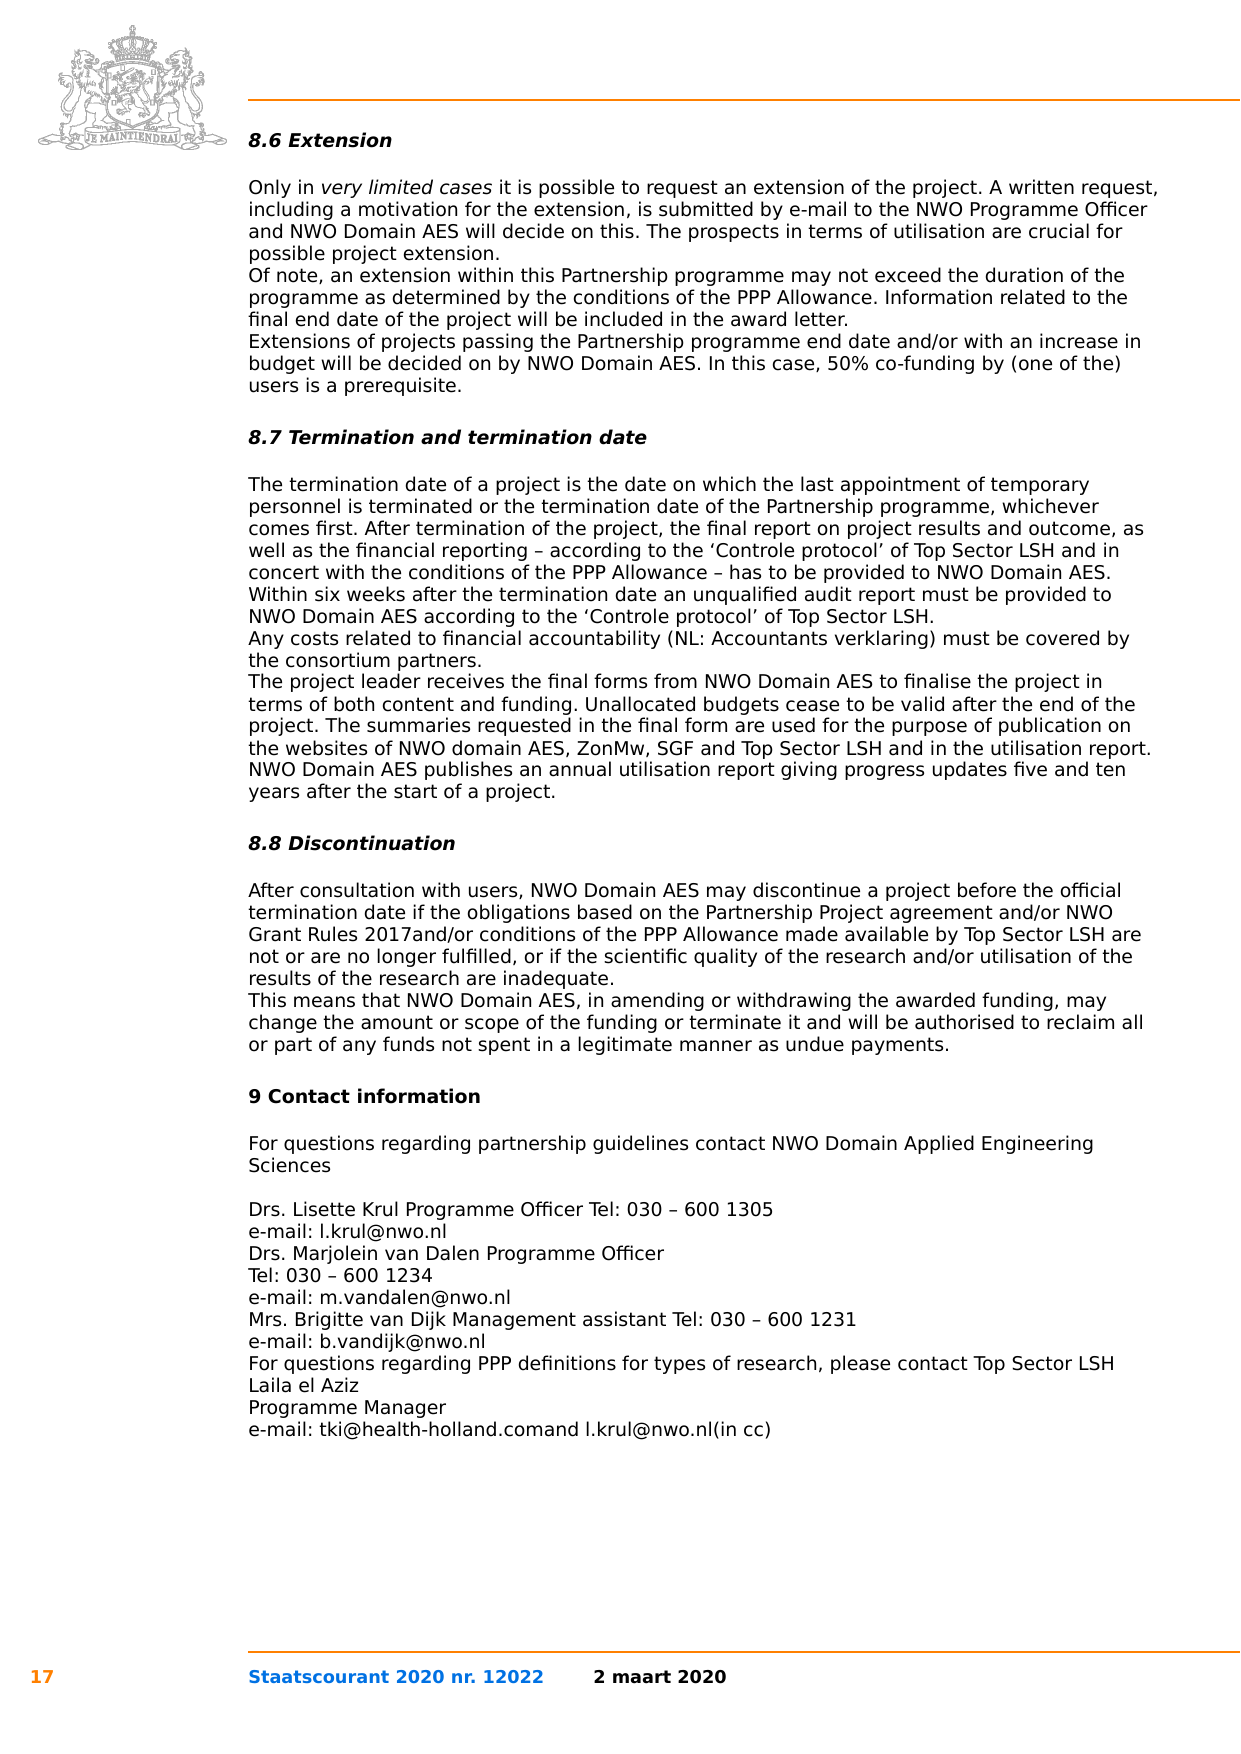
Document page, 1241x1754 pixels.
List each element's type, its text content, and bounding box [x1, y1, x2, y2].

text For questions regarding partnership guidelines contact NWO Domain Applied Engineering Sciences [248, 1133, 1163, 1177]
text Of note, an extension within this Partnership programme may not exceed the duration of the programme as determined by the conditions of the PPP Allowance. Information related to the final end date of the project will be included in the award letter. [248, 265, 1163, 331]
text Any costs related to financial accountability (NL: Accountants verklaring) must be covered by the consortium partners. [248, 627, 1163, 671]
text e-mail: tki@health-holland.comand l.krul@nwo.nl(in cc) [248, 1419, 1163, 1441]
picture [38, 25, 227, 150]
text After consultation with users, NWO Domain AES may discontinue a project before the official termination date if the obligations based on the Partnership Project agreement and/or NWO Grant Rules 2017and/or conditions of the PPP Allowance made available by Top Sector LSH are not or are no longer fulfilled, or if the scientific quality of the research and/or utilisation of the results of the research are inadequate. [248, 880, 1163, 990]
text Only in very limited cases it is possible to request an extension of the project. A written request, including a motivation for the extension, is submitted by e-mail to the NWO Programme Officer and NWO Domain AES will decide on this. The prospects in terms of utilisation are crucial for possible project extension. [248, 177, 1163, 265]
subtitle 8.7 Termination and termination date [248, 427, 1163, 449]
subtitle 9 Contact information [248, 1086, 1163, 1108]
text e-mail: m.vandalen@nwo.nl [248, 1287, 1163, 1309]
text Mrs. Brigitte van Dijk Management assistant Tel: 030 – 600 1231 [248, 1309, 1163, 1331]
text The project leader receives the final forms from NWO Domain AES to finalise the project in terms of both content and funding. Unallocated budgets cease to be valid after the end of the project. The summaries requested in the final form are used for the purpose of publication on the websites of NWO domain AES, ZonMw, SGF and Top Sector LSH and in the utilisation report. NWO Domain AES publishes an annual utilisation report giving progress updates five and ten years after the start of a project. [248, 671, 1163, 803]
text e-mail: b.vandijk@nwo.nl [248, 1331, 1163, 1353]
text e-mail: l.krul@nwo.nl [248, 1221, 1163, 1243]
text Tel: 030 – 600 1234 [248, 1265, 1163, 1287]
text The termination date of a project is the date on which the last appointment of temporary personnel is terminated or the termination date of the Partnership programme, whichever comes first. After termination of the project, the final report on project results and outcome, as well as the financial reporting – according to the ‘Controle protocol’ of Top Sector LSH and in concert with the conditions of the PPP Allowance – has to be provided to NWO Domain AES. Within six weeks after the termination date an unqualified audit report must be provided to NWO Domain AES according to the ‘Controle protocol’ of Top Sector LSH. [248, 474, 1163, 627]
text For questions regarding PPP definitions for types of research, please contact Top Sector LSH Laila el Aziz [248, 1353, 1163, 1397]
text Extensions of projects passing the Partnership programme end date and/or with an increase in budget will be decided on by NWO Domain AES. In this case, 50% co-funding by (one of the) users is a prerequisite. [248, 331, 1163, 397]
text Drs. Lisette Krul Programme Officer Tel: 030 – 600 1305 [248, 1199, 1163, 1221]
subtitle 8.8 Discontinuation [248, 833, 1163, 855]
text This means that NWO Domain AES, in amending or withdrawing the awarded funding, may change the amount or scope of the funding or terminate it and will be authorised to reclaim all or part of any funds not spent in a legitimate manner as undue payments. [248, 990, 1163, 1056]
text Programme Manager [248, 1397, 1163, 1419]
text Drs. Marjolein van Dalen Programme Officer [248, 1243, 1163, 1265]
subtitle 8.6 Extension [248, 130, 1163, 152]
